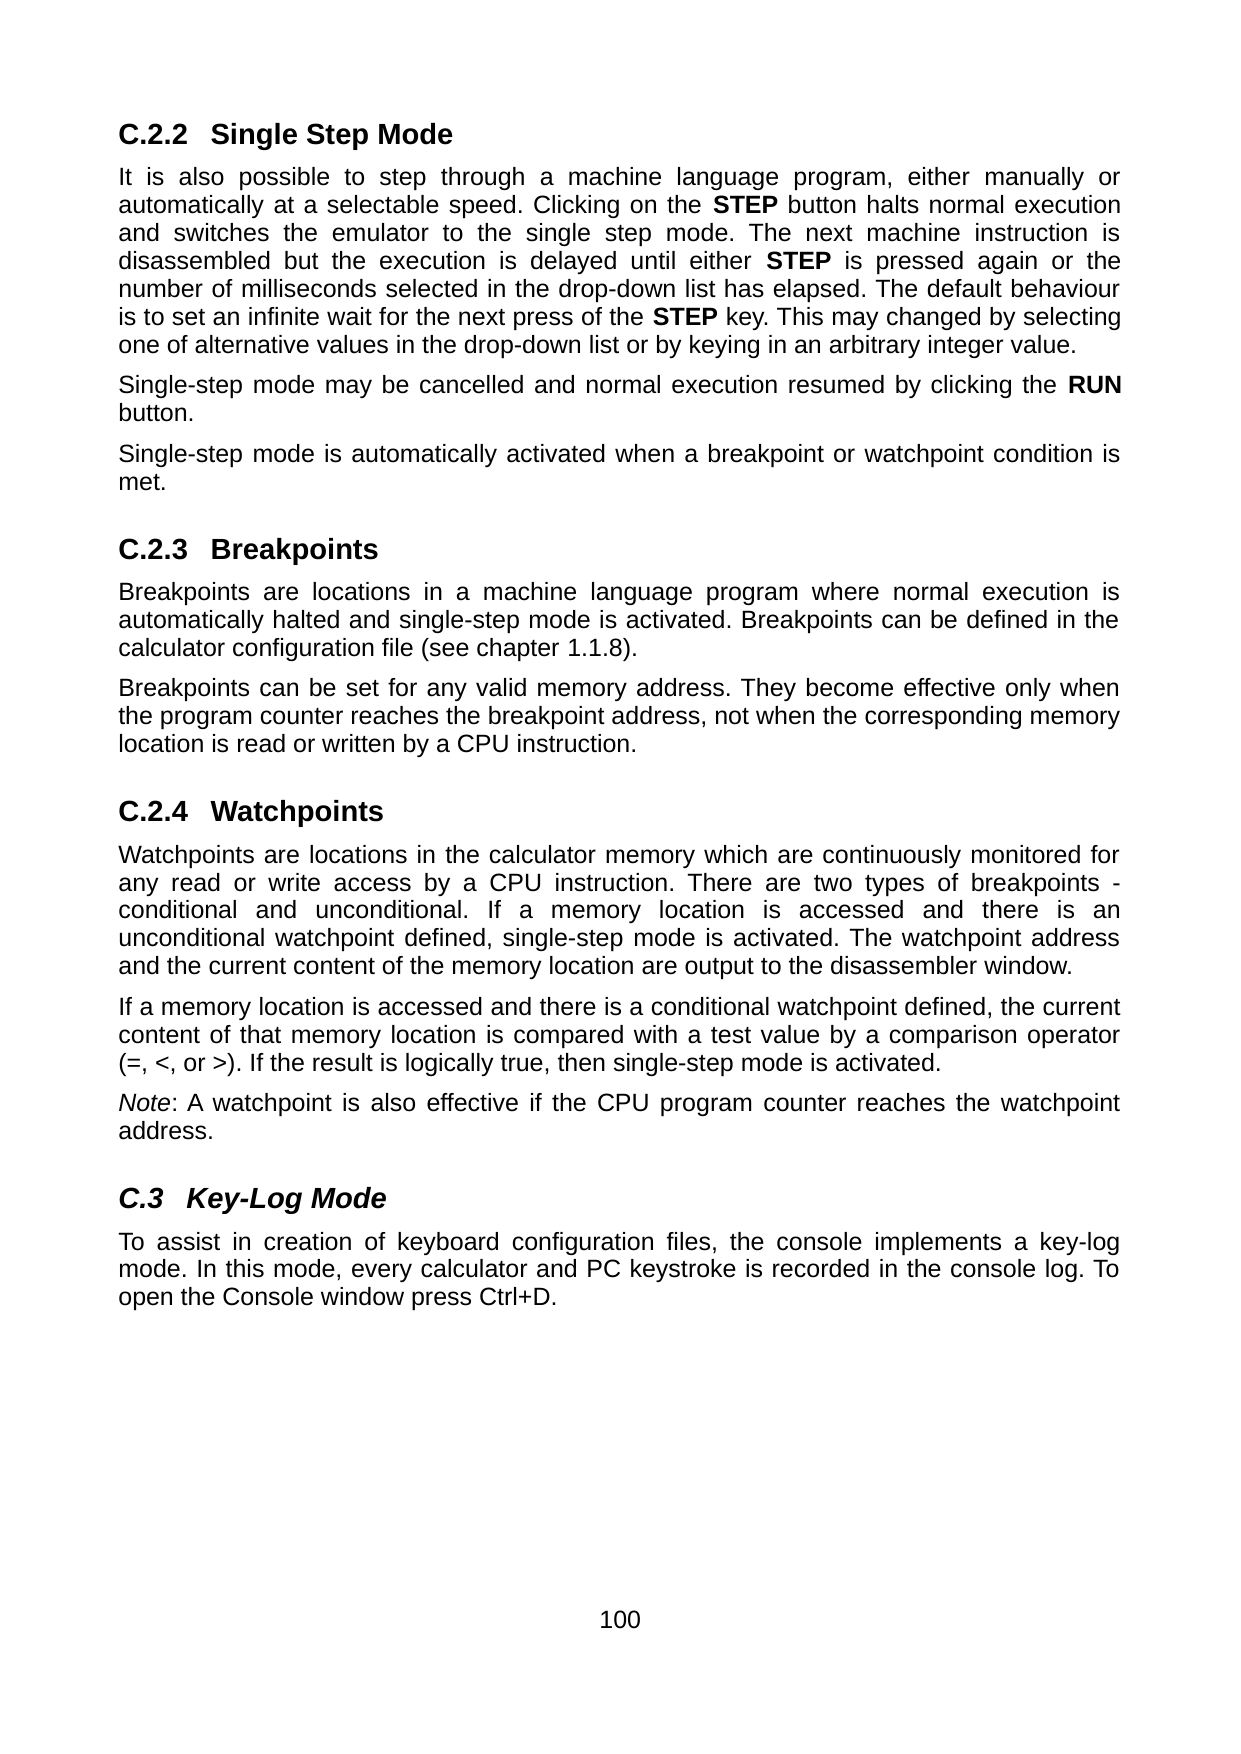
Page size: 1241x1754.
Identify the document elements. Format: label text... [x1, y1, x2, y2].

text Breakpoints can be set for any valid memory address. They become effective only when the program counter reaches the breakpoint address, not when the corresponding memory location is read or written by a CPU instruction. [118, 674, 1122, 758]
subtitle Breakpoints [118, 533, 1122, 565]
text Watchpoints are locations in the calculator memory which are continuously monitored for any read or write access by a CPU instruction. There are two types of breakpoints - conditional and unconditional. If a memory location is accessed and there is an unconditional watchpoint defined, single-step mode is activated. The watchpoint address and the current content of the memory location are output to the disassembler window. [118, 841, 1122, 980]
subtitle Single Step Mode [118, 118, 1122, 151]
text Single-step mode is automatically activated when a breakpoint or watchpoint condition is met. [118, 439, 1122, 495]
subtitle Key-Log Mode [118, 1182, 1122, 1215]
text Single-step mode may be cancelled and normal execution resumed by clicking the RUN button. [118, 371, 1122, 427]
text Breakpoints are locations in a machine language program where normal execution is automatically halted and single-step mode is activated. Breakpoints can be defined in the calculator configuration file (see chapter 1.1.8). [118, 578, 1122, 662]
text Note: A watchpoint is also effective if the CPU program counter reaches the watchpoint address. [118, 1089, 1122, 1145]
text It is also possible to step through a machine language program, either manually or automatically at a selectable speed. Clicking on the STEP button halts normal execution and switches the emulator to the single step mode. The next machine instruction is disassembled but the execution is delayed until either STEP is pressed again or the number of milliseconds selected in the drop-down list has elapsed. The default behaviour is to set an infinite wait for the next press of the STEP key. This may changed by selecting one of alternative values in the drop-down list or by keying in an arbitrary integer value. [118, 163, 1122, 359]
text To assist in creation of keyboard configuration files, the console implements a key-log mode. In this mode, every calculator and PC keystroke is recorded in the console log. To open the Console window press Ctrl+D. [118, 1227, 1122, 1311]
text If a memory location is accessed and there is a conditional watchpoint defined, the current content of that memory location is compared with a test value by a comparison operator (=, <, or >). If the result is logically true, then single-step mode is activated. [118, 993, 1122, 1076]
subtitle Watchpoints [118, 795, 1122, 828]
